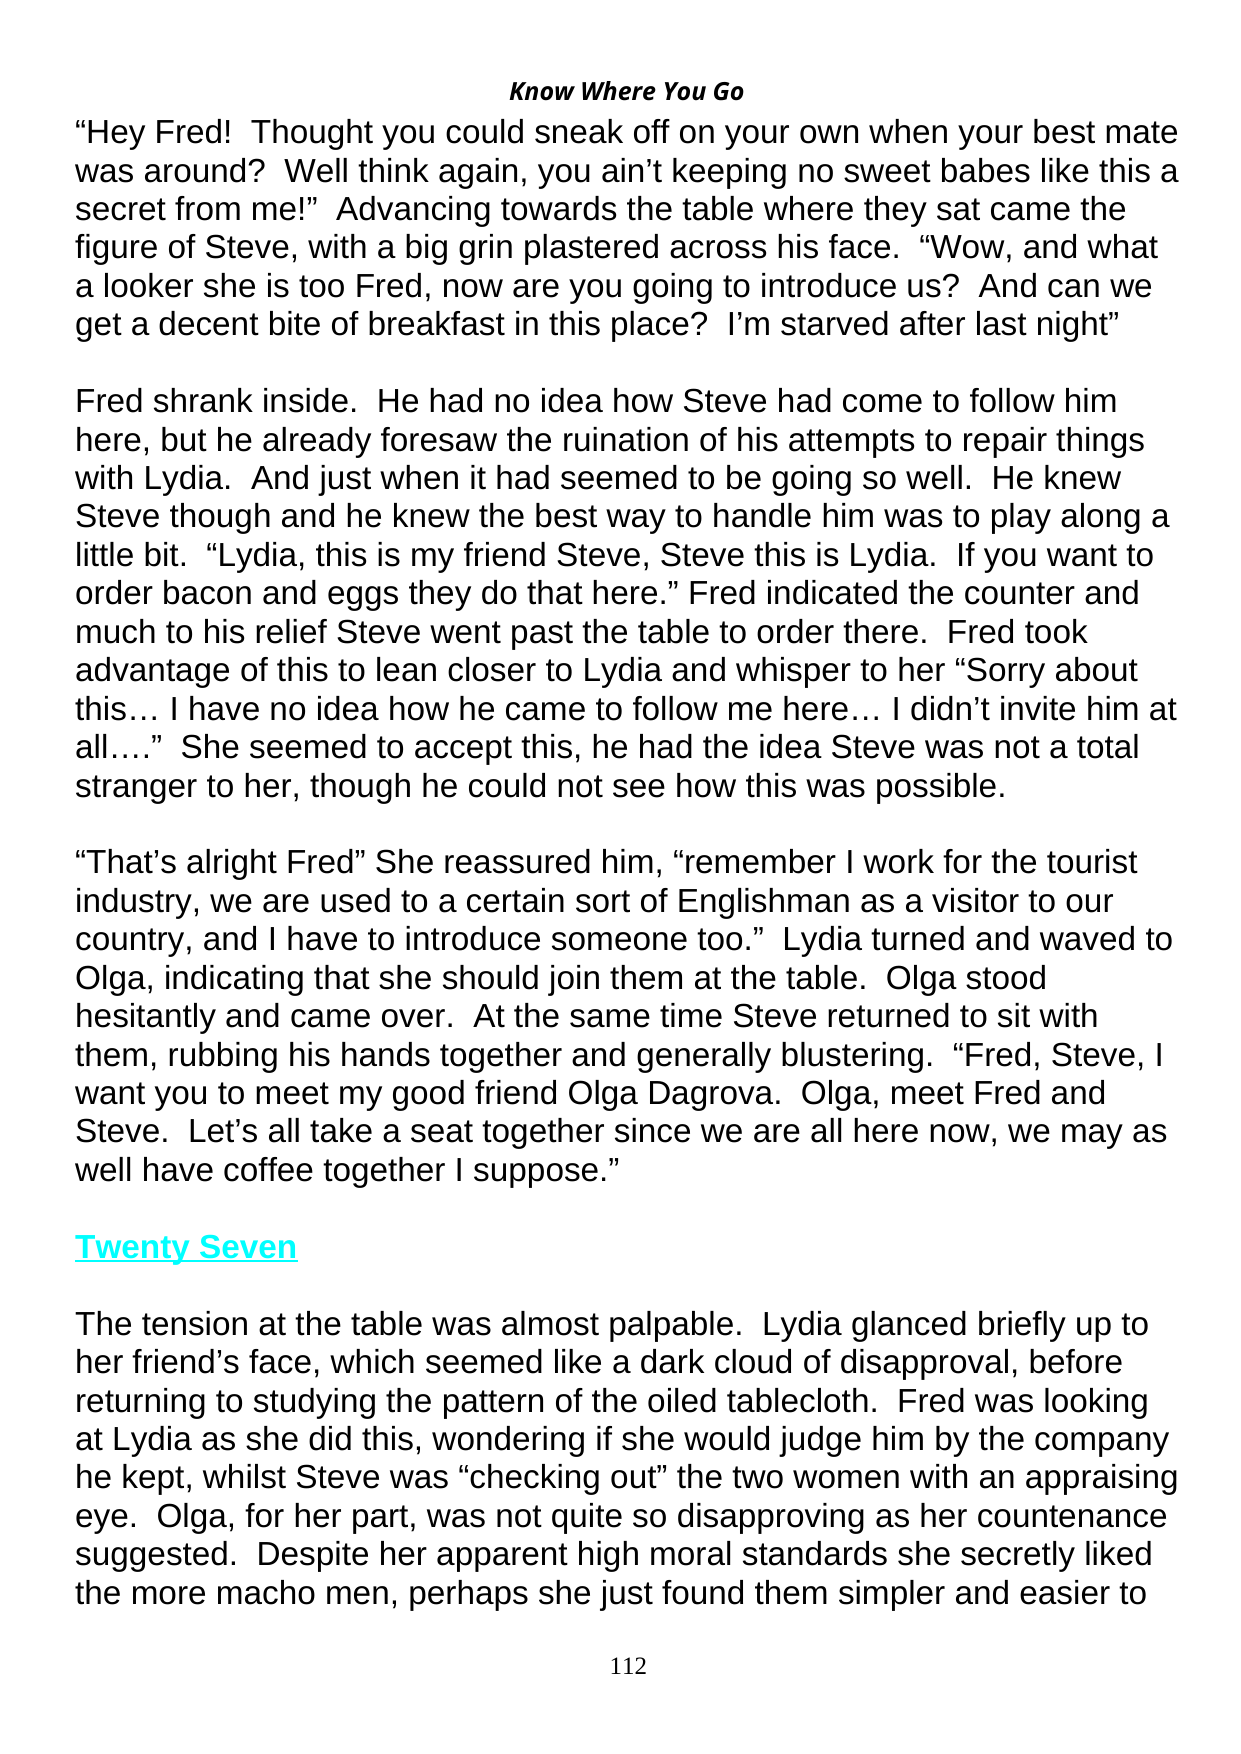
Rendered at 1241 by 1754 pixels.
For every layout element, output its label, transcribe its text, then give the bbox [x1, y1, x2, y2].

text “Hey Fred! Thought you could sneak off on your own when your best mate was around? Well think again, you ain’t keeping no sweet babes like this a secret from me!” Advancing towards the table where they sat came the figure of Steve, with a big grin plastered across his face. “Wow, and what a looker she is too Fred, now are you going to introduce us? And can we get a decent bite of breakfast in this place? I’m starved after last night” [75, 112, 1181, 343]
text Twenty Seven [75, 1227, 1181, 1265]
text The tension at the table was almost palpable. Lydia glanced briefly up to her friend’s face, which seemed like a dark cloud of disapproval, before returning to studying the pattern of the oiled tablecloth. Fred was looking at Lydia as she did this, wondering if she would judge him by the company he kept, whilst Steve was “checking out” the two women with an appraising eye. Olga, for her part, was not quite so disapproving as her countenance suggested. Despite her apparent high moral standards she secretly liked the more macho men, perhaps she just found them simpler and easier to [75, 1304, 1181, 1611]
text “That’s alright Fred” She reassured him, “remember I work for the tourist industry, we are used to a certain sort of Englishman as a visitor to our country, and I have to introduce someone too.” Lydia turned and waved to Olga, indicating that she should join them at the table. Olga stood hesitantly and came over. At the same time Steve returned to sit with them, rubbing his hands together and generally blustering. “Fred, Steve, I want you to meet my good friend Olga Dagrova. Olga, meet Fred and Steve. Let’s all take a seat together since we are all here now, we may as well have coffee together I suppose.” [75, 842, 1181, 1188]
text Fred shrank inside. He had no idea how Steve had come to follow him here, but he already foresaw the ruination of his attempts to repair things with Lydia. And just when it had seemed to be going so well. He knew Steve though and he knew the best way to handle him was to play along a little bit. “Lydia, this is my friend Steve, Steve this is Lydia. If you want to order bacon and eggs they do that here.” Fred indicated the counter and much to his relief Steve went past the table to order there. Fred took advantage of this to lean closer to Lydia and whisper to her “Sorry about this… I have no idea how he came to follow me here… I didn’t invite him at all….” She seemed to accept this, he had the idea Steve was not a total stranger to her, though he could not see how this was possible. [75, 381, 1181, 804]
